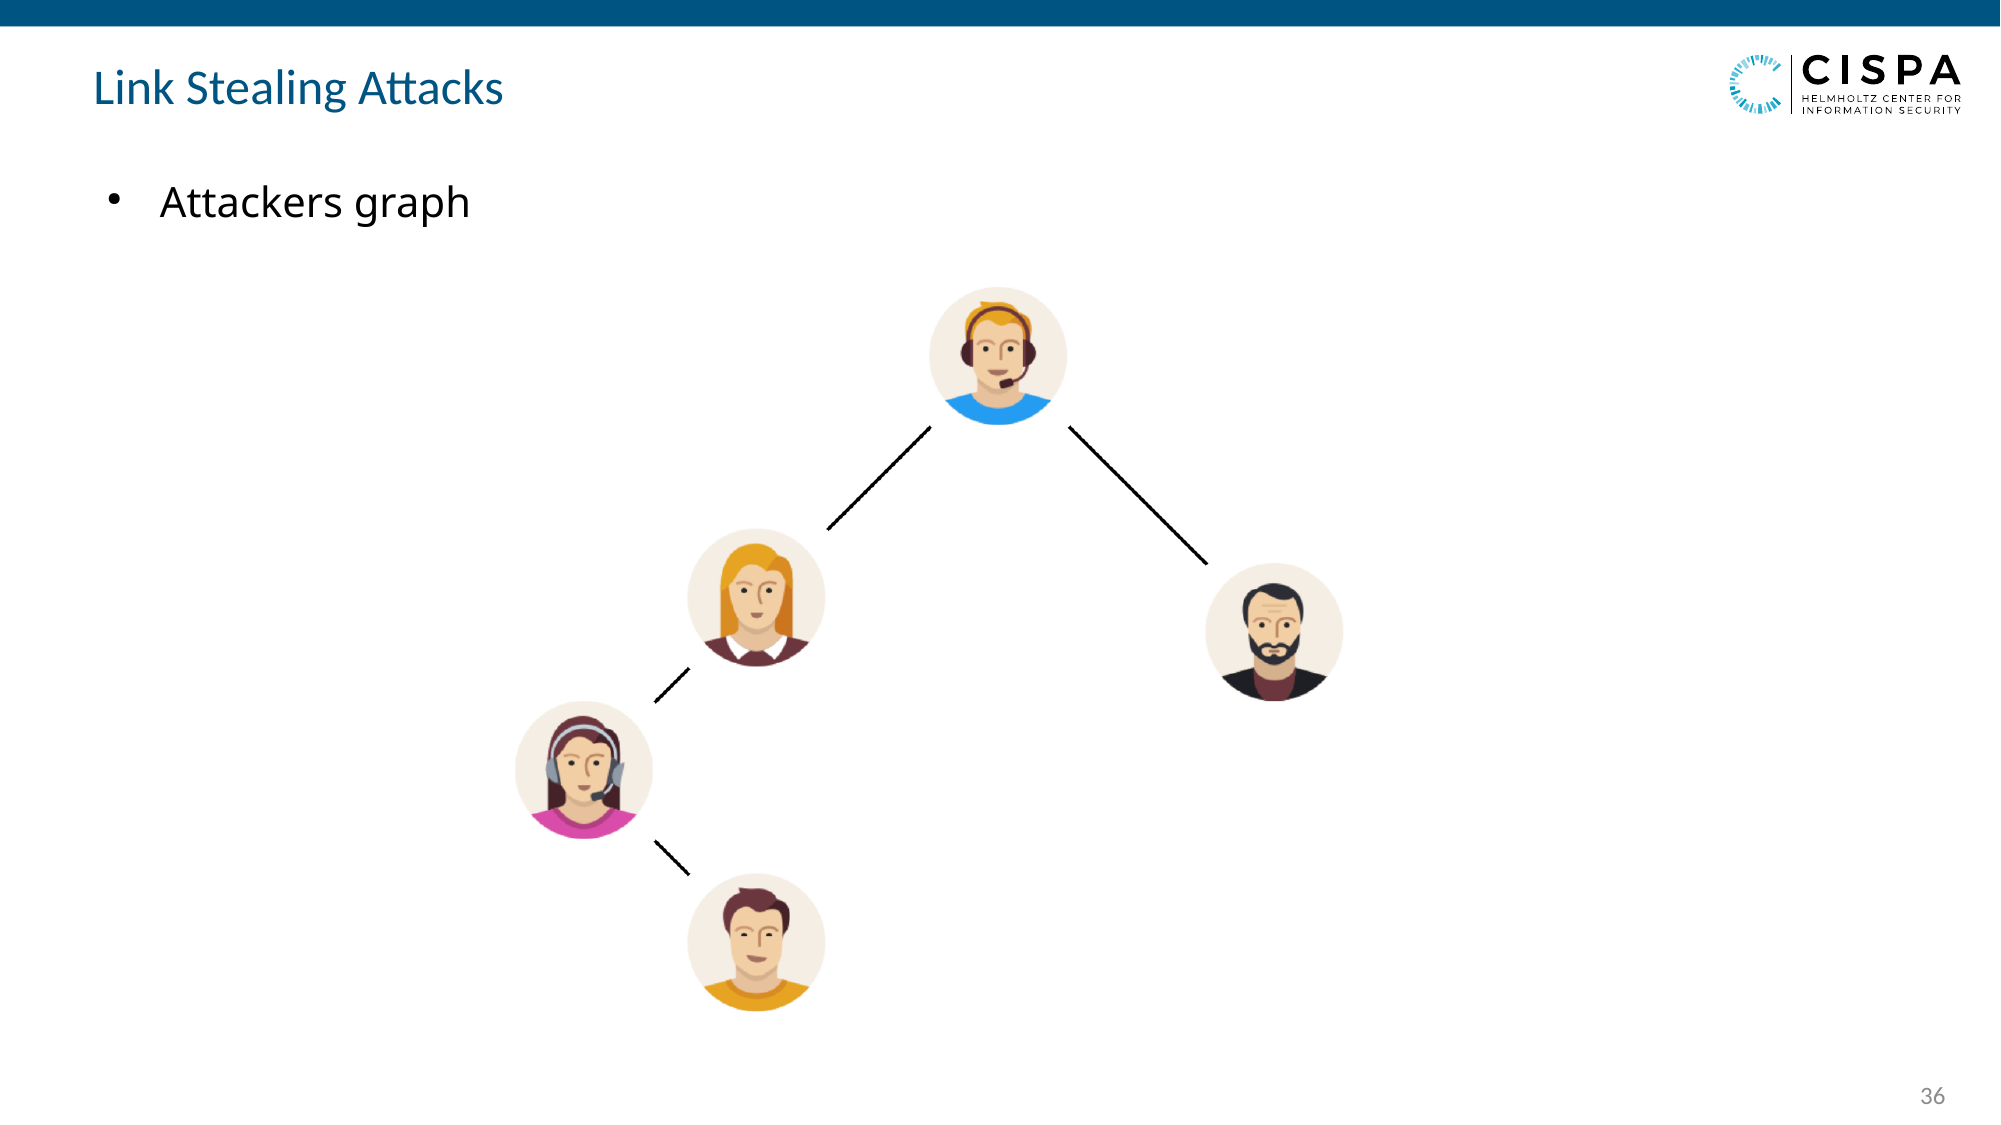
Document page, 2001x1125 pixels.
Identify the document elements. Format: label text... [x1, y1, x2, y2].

title Link Stealing Attacks [78, 38, 1699, 131]
picture [480, 252, 1381, 1050]
slide_number [1870, 1065, 1961, 1125]
list Attackers graph [78, 170, 1922, 1024]
